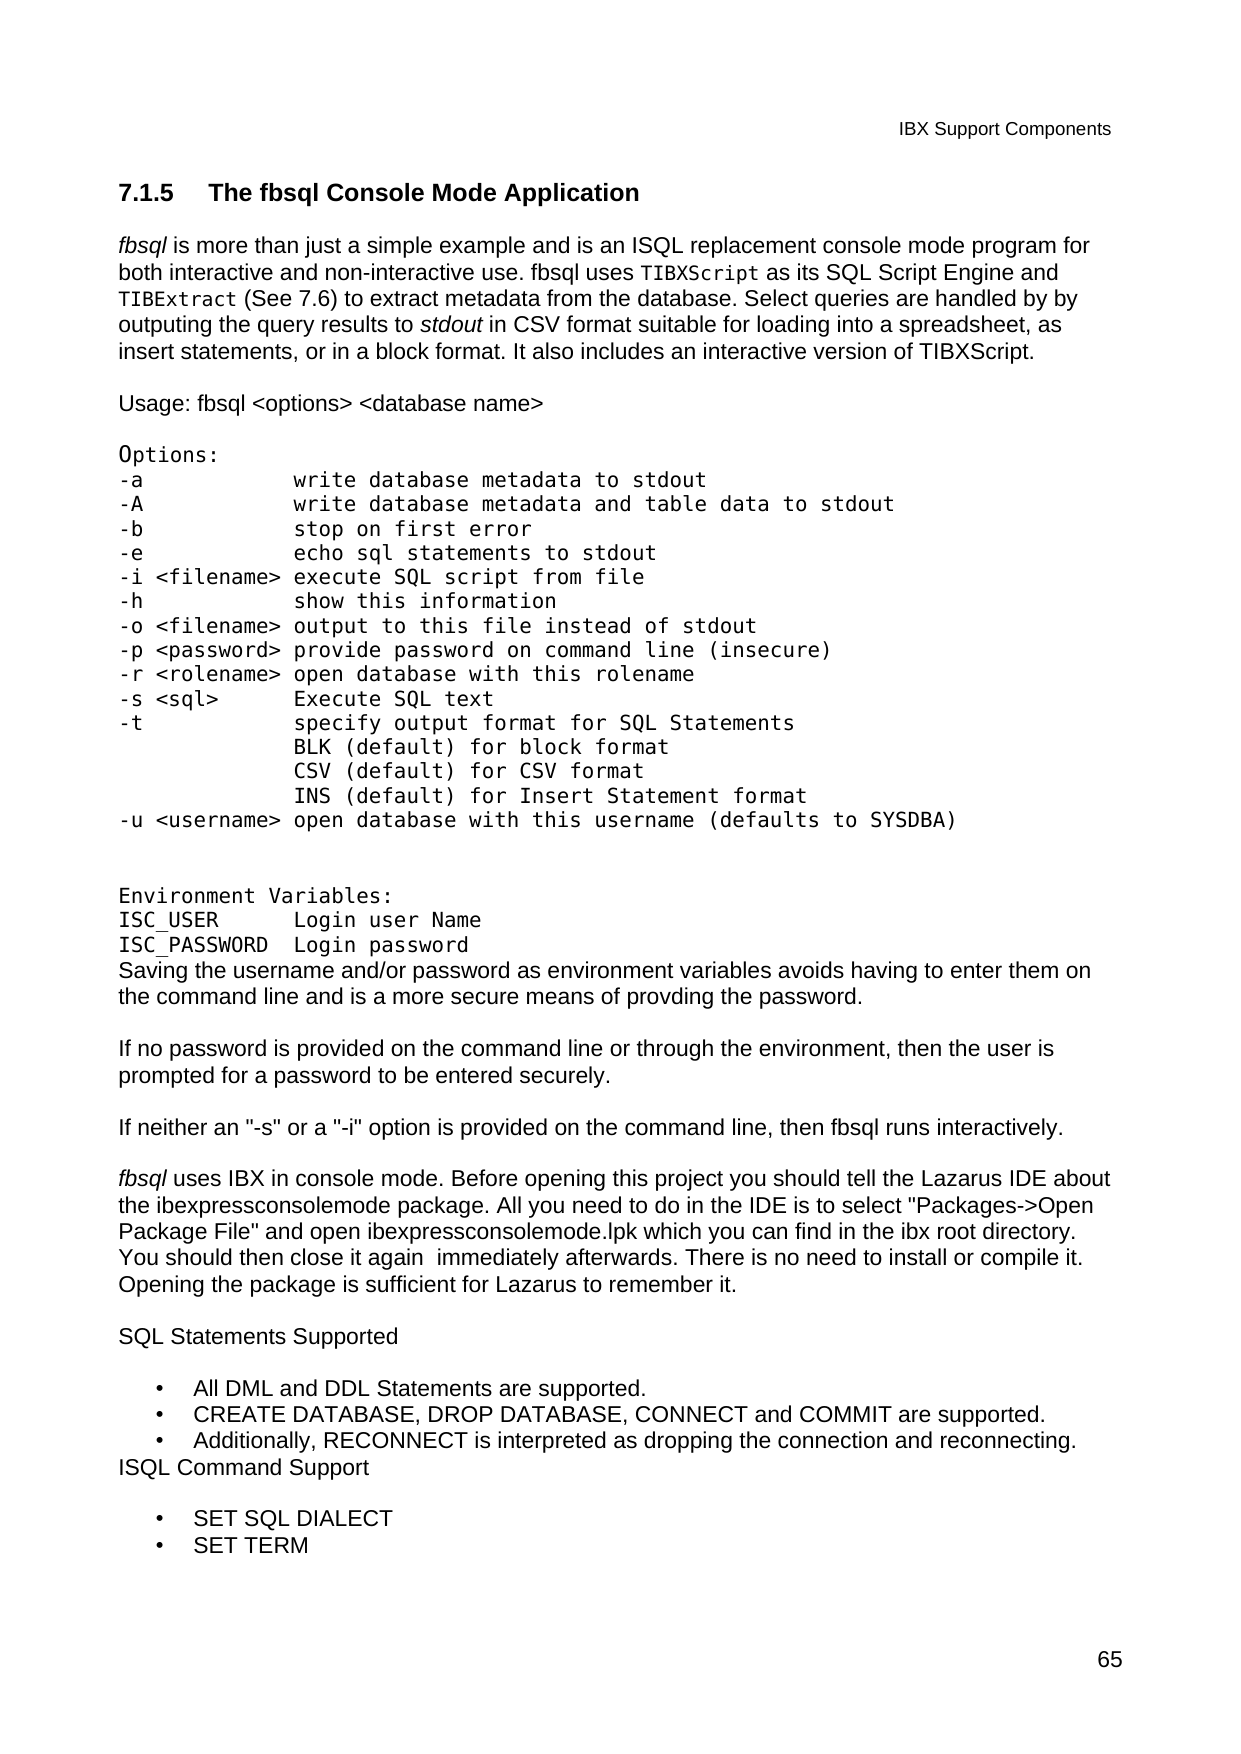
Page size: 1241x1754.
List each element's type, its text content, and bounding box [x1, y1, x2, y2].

text ISC_PASSWORD Login password [118, 933, 1122, 957]
text -h show this information [118, 589, 1122, 614]
text Saving the username and/or password as environment variables avoids having to enter them on the command line and is a more secure means of provding the password. [118, 957, 1122, 1010]
list Additionally, RECONNECT is interpreted as dropping the connection and reconnecting. [156, 1427, 1122, 1453]
text BLK (default) for block format [118, 735, 1122, 759]
text -i <filename> execute SQL script from file [118, 565, 1122, 589]
text -A write database metadata and table data to stdout [118, 492, 1122, 517]
text -a write database metadata to stdout [118, 468, 1122, 492]
text fbsql is more than just a simple example and is an ISQL replacement console mode program for both interactive and non-interactive use. fbsql uses TIBXScript as its SQL Script Engine and TIBExtract (See 7.6) to extract metadata from the database. Select queries are handled by by outputing the query results to stdout in CSV format suitable for loading into a spreadsheet, as insert statements, or in a block format. It also includes an interactive version of TIBXScript. [118, 232, 1122, 364]
text If no password is provided on the command line or through the environment, then the user is prompted for a password to be entered securely. [118, 1035, 1122, 1088]
text -u <username> open database with this username (defaults to SYSDBA) [118, 808, 1122, 832]
text Environment Variables: [118, 884, 1122, 908]
text ISQL Command Support [118, 1453, 1122, 1480]
text -p <password> provide password on command line (insecure) [118, 638, 1122, 662]
text Usage: fbsql <options> <database name> [118, 390, 1122, 416]
text -o <filename> output to this file instead of stdout [118, 614, 1122, 638]
list SET SQL DIALECT [156, 1505, 1122, 1532]
text CSV (default) for CSV format [118, 759, 1122, 784]
text fbsql uses IBX in console mode. Before opening this project you should tell the Lazarus IDE about the ibexpressconsolemode package. All you need to do in the IDE is to select "Packages->Open Package File" and open ibexpressconsolemode.lpk which you can find in the ibx root directory. You should then close it again immediately afterwards. There is no need to install or compile it. Opening the package is sufficient for Lazarus to remember it. [118, 1165, 1122, 1297]
text -e echo sql statements to stdout [118, 541, 1122, 565]
text -t specify output format for SQL Statements [118, 711, 1122, 735]
text SQL Statements Supported [118, 1323, 1122, 1349]
text -r <rolename> open database with this rolename [118, 662, 1122, 687]
subtitle The fbsql Console Mode Application [118, 178, 1122, 207]
list All DML and DDL Statements are supported. [156, 1374, 1122, 1401]
list CREATE DATABASE, DROP DATABASE, CONNECT and COMMIT are supported. [156, 1401, 1122, 1427]
text -s <sql> Execute SQL text [118, 687, 1122, 711]
text -b stop on first error [118, 517, 1122, 541]
list SET TERM [156, 1532, 1122, 1558]
text ISC_USER Login user Name [118, 908, 1122, 933]
text If neither an "-s" or a "-i" option is provided on the command line, then fbsql runs interactively. [118, 1113, 1122, 1140]
text Options: [118, 442, 1122, 468]
text INS (default) for Insert Statement format [118, 784, 1122, 808]
